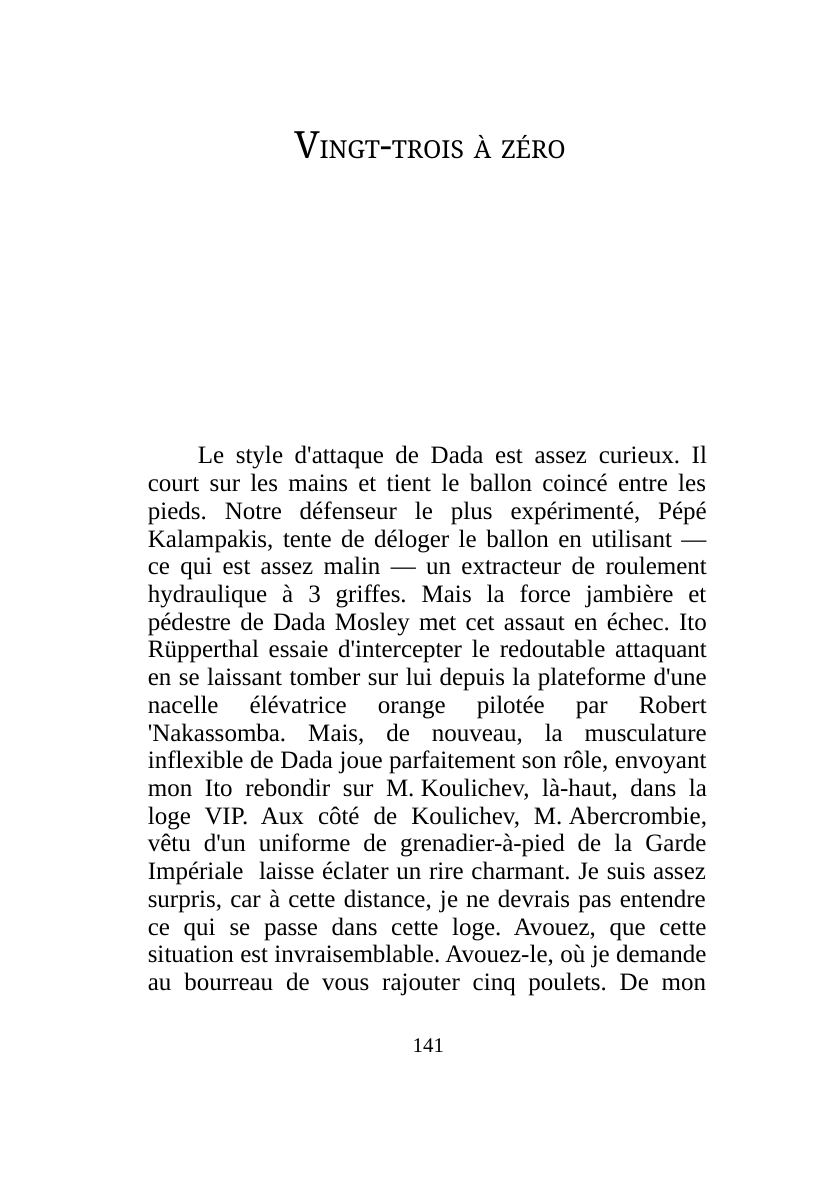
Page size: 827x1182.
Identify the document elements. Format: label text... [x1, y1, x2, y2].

text Le style d'attaque de Dada est assez curieux. Il court sur les mains et tient le ballon coincé entre les pieds. Notre défenseur le plus expérimenté, Pépé Kalampakis, tente de déloger le ballon en utilisant — ce qui est assez malin — un extracteur de roulement hydraulique à 3 griffes. Mais la force jambière et pédestre de Dada Mosley met cet assaut en échec. Ito Rüpperthal essaie d'intercepter le redoutable attaquant en se laissant tomber sur lui depuis la plateforme d'une nacelle élévatrice orange pilotée par Robert 'Nakassomba. Mais, de nouveau, la musculature inflexible de Dada joue parfaitement son rôle, envoyant mon Ito rebondir sur M. Koulichev, là-haut, dans la loge VIP. Aux côté de Koulichev, M. Abercrombie, vêtu d'un uniforme de grenadier-à-pied de la Garde Impériale laisse éclater un rire charmant. Je suis assez surpris, car à cette distance, je ne devrais pas entendre ce qui se passe dans cette loge. Avouez, que cette situation est invraisemblable. Avouez-le, où je demande au bourreau de vous rajouter cinq poulets. De mon [148, 442, 707, 996]
text Vingt-trois à zéro [151, 118, 709, 169]
